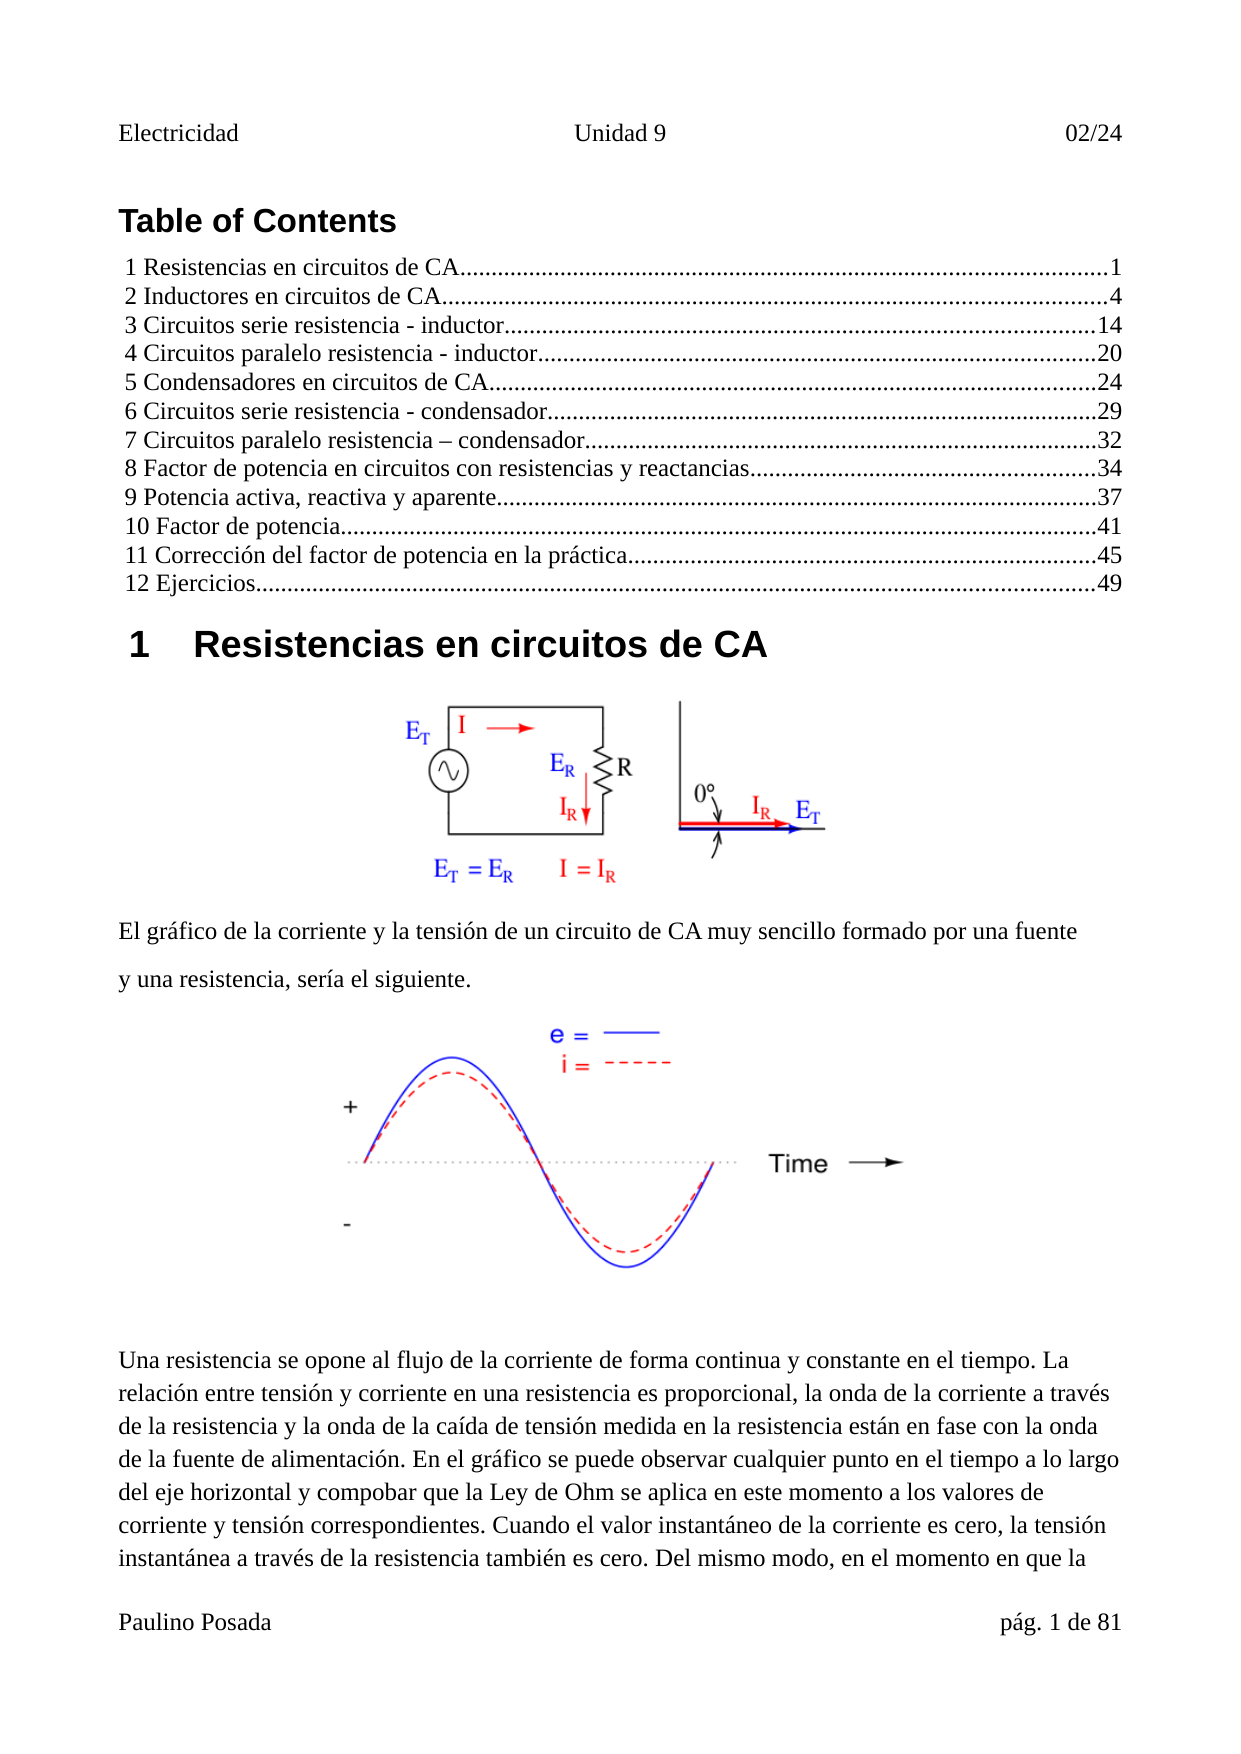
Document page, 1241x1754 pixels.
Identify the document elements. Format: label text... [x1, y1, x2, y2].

text y una resistencia, sería el siguiente. [118, 964, 1122, 993]
subtitle Table of Contents [118, 201, 1122, 240]
text 1 Resistencias en circuitos de CA 1 [118, 252, 1122, 281]
text 5 Condensadores en circuitos de CA 24 [118, 367, 1122, 396]
picture [393, 678, 847, 909]
text 4 Circuitos paralelo resistencia - inductor 20 [118, 338, 1122, 367]
text El gráfico de la corriente y la tensión de un circuito de CA muy sencillo formado por una fuente [118, 916, 1122, 945]
text 6 Circuitos serie resistencia - condensador 29 [118, 396, 1122, 425]
text 2 Inductores en circuitos de CA 4 [118, 281, 1122, 310]
subtitle Resistencias en circuitos de CA [118, 622, 1122, 666]
text 11 Corrección del factor de potencia en la práctica 45 [118, 540, 1122, 568]
text 8 Factor de potencia en circuitos con resistencias y reactancias 34 [118, 453, 1122, 482]
text Una resistencia se opone al flujo de la corriente de forma continua y constante en el tiempo. La relación entre tensión y corriente en una resistencia es proporcional, la onda de la corriente a través de la resistencia y la onda de la caída de tensión medida en la resistencia están en fase con la onda de la fuente de alimentación. En el gráfico se puede observar cualquier punto en el tiempo a lo largo del eje horizontal y compobar que la Ley de Ohm se aplica en este momento a los valores de corriente y tensión correspondientes. Cuando el valor instantáneo de la corriente es cero, la tensión instantánea a través de la resistencia también es cero. Del mismo modo, en el momento en que la [118, 1345, 1122, 1572]
picture [332, 1011, 908, 1286]
text 7 Circuitos paralelo resistencia – condensador 32 [118, 425, 1122, 453]
text 9 Potencia activa, reactiva y aparente 37 [118, 482, 1122, 511]
text 12 Ejercicios 49 [118, 568, 1122, 597]
text 10 Factor de potencia 41 [118, 511, 1122, 540]
text 3 Circuitos serie resistencia - inductor 14 [118, 310, 1122, 338]
